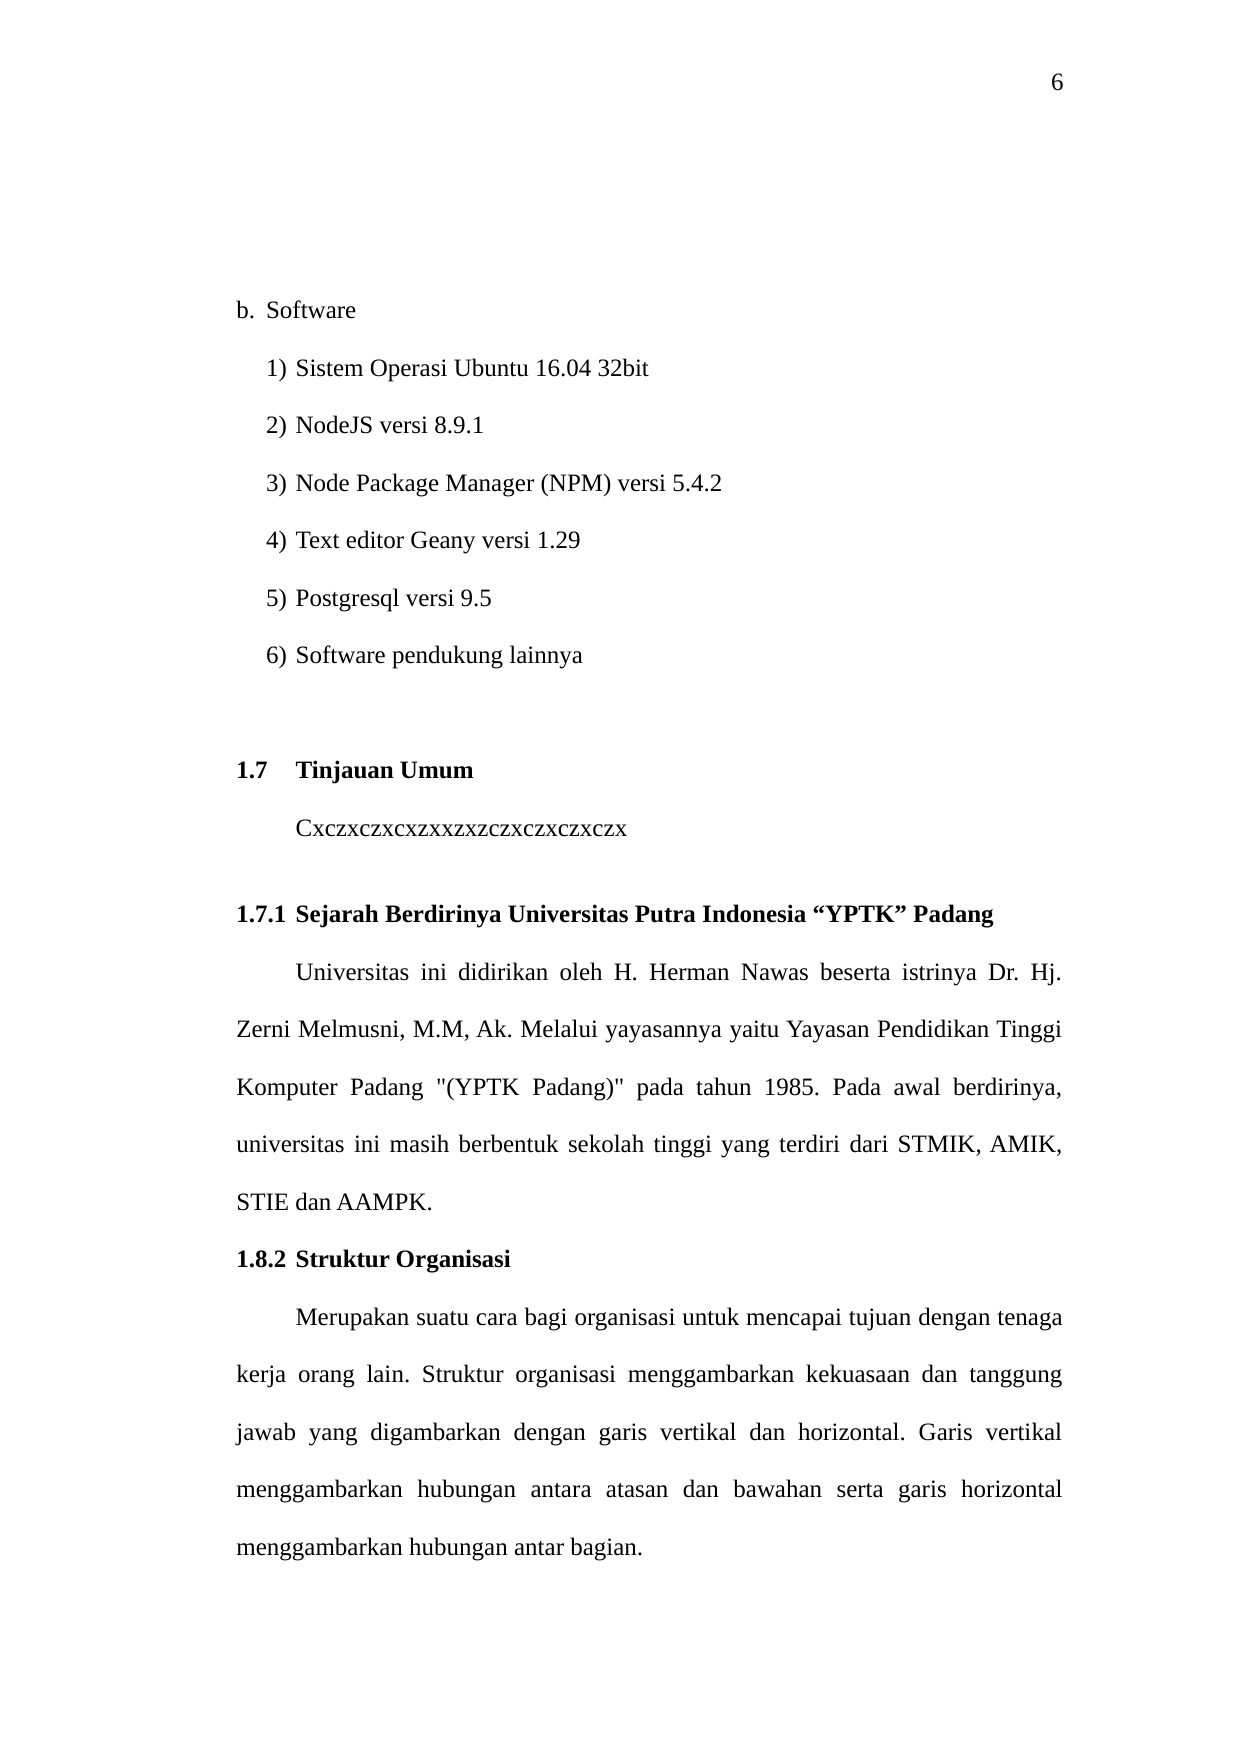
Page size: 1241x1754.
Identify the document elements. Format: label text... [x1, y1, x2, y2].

list Software pendukung lainnya [266, 640, 1063, 669]
list NodeJS versi 8.9.1 [266, 410, 1063, 439]
list Node Package Manager (NPM) versi 5.4.2 [266, 468, 1063, 497]
subtitle 1.7.1 Sejarah Berdirinya Universitas Putra Indonesia “YPTK” Padang [236, 899, 1063, 928]
text Cxczxczxcxzxxzxzczxczxczxczx [236, 813, 1063, 842]
list Text editor Geany versi 1.29 [266, 525, 1063, 554]
subtitle 1.7 Tinjauan Umum [236, 755, 1063, 784]
list Postgresql versi 9.5 [266, 583, 1063, 612]
text Universitas ini didirikan oleh H. Herman Nawas beserta istrinya Dr. Hj. Zerni Melmusni, M.M, Ak. Melalui yayasannya yaitu Yayasan Pendidikan Tinggi Komputer Padang "(YPTK Padang)" pada tahun 1985. Pada awal berdirinya, universitas ini masih berbentuk sekolah tinggi yang terdiri dari STMIK, AMIK, STIE dan AAMPK. [236, 957, 1063, 1215]
list Sistem Operasi Ubuntu 16.04 32bit [266, 353, 1063, 382]
text Merupakan suatu cara bagi organisasi untuk mencapai tujuan dengan tenaga kerja orang lain. Struktur organisasi menggambarkan kekuasaan dan tanggung jawab yang digambarkan dengan garis vertikal dan horizontal. Garis vertikal menggambarkan hubungan antara atasan dan bawahan serta garis horizontal menggambarkan hubungan antar bagian. [236, 1302, 1063, 1560]
subtitle 1.8.2 Struktur Organisasi [236, 1244, 1063, 1273]
list Software [236, 295, 1063, 324]
